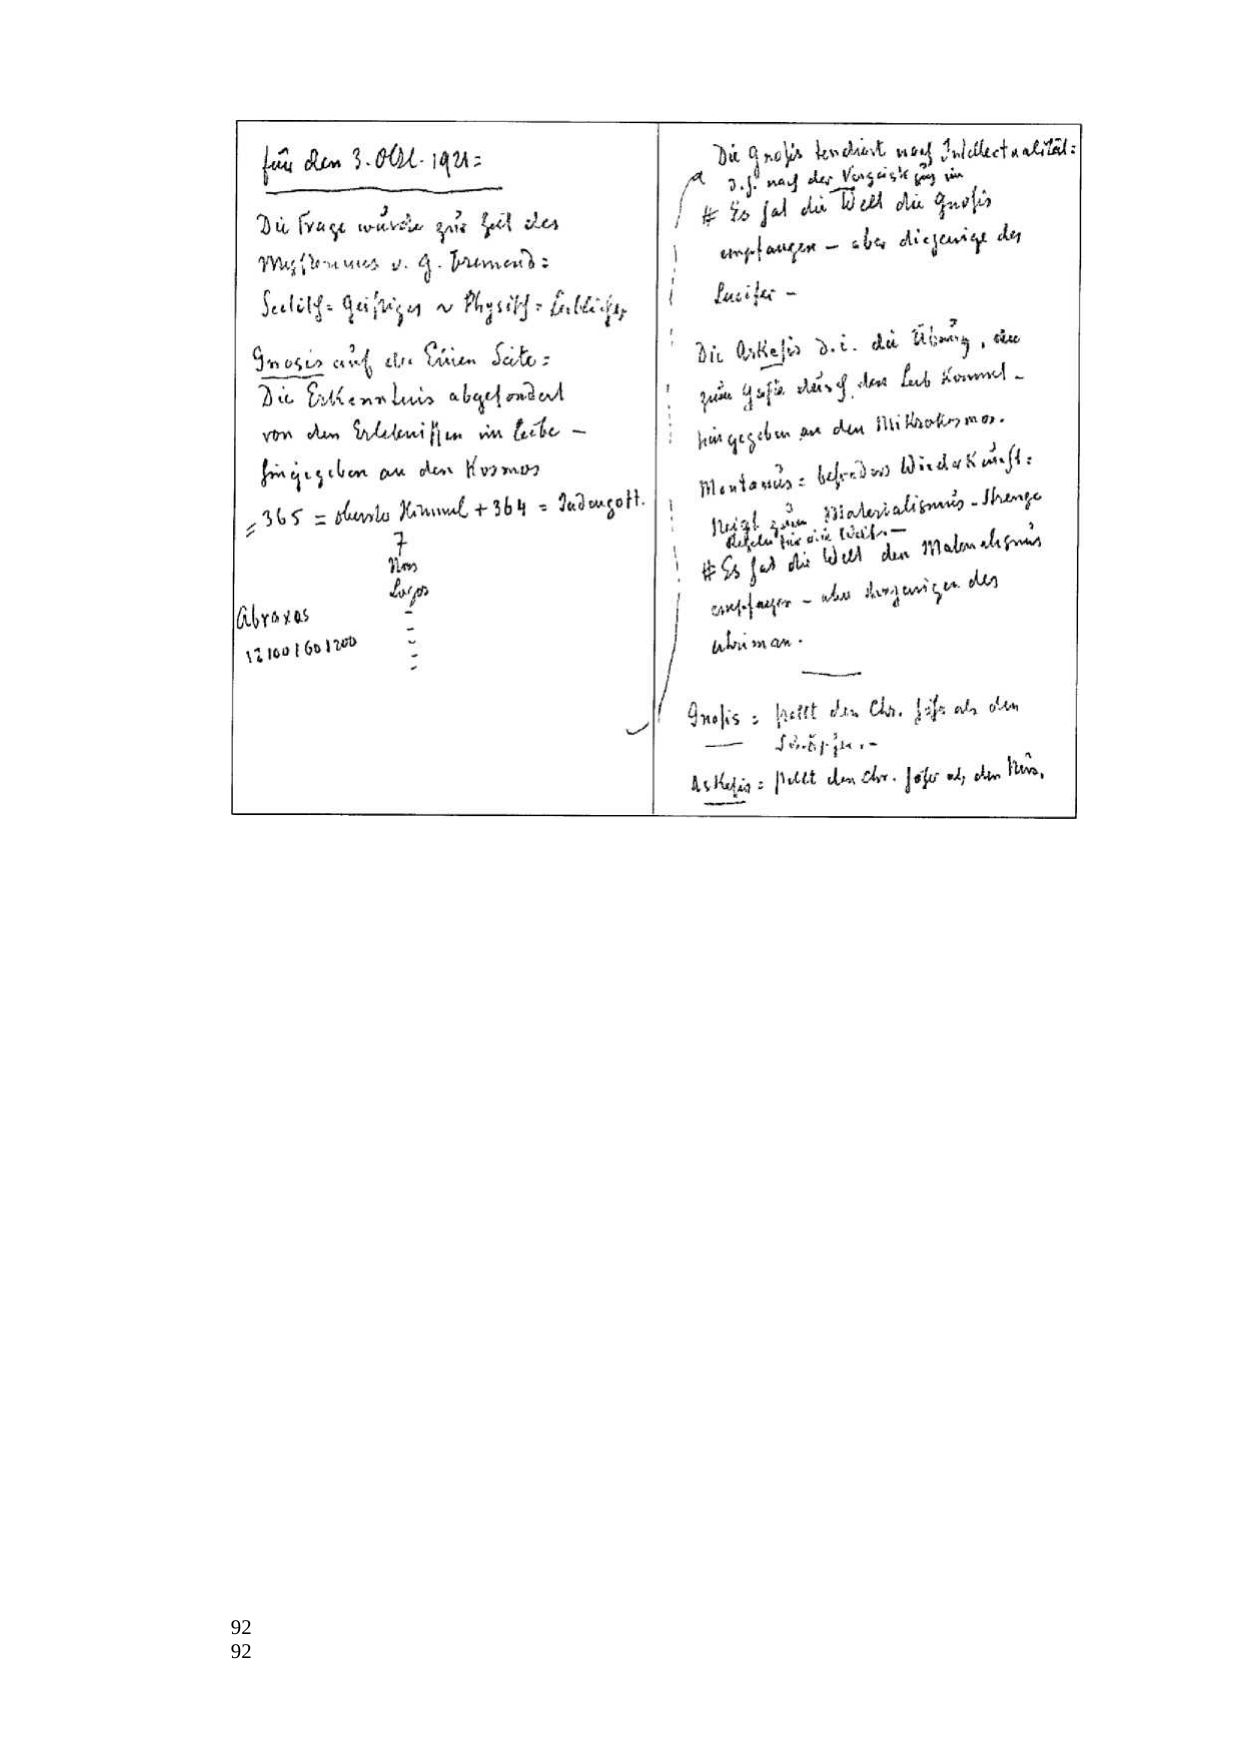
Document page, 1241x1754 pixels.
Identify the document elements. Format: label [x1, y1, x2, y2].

picture [230, 119, 1084, 819]
